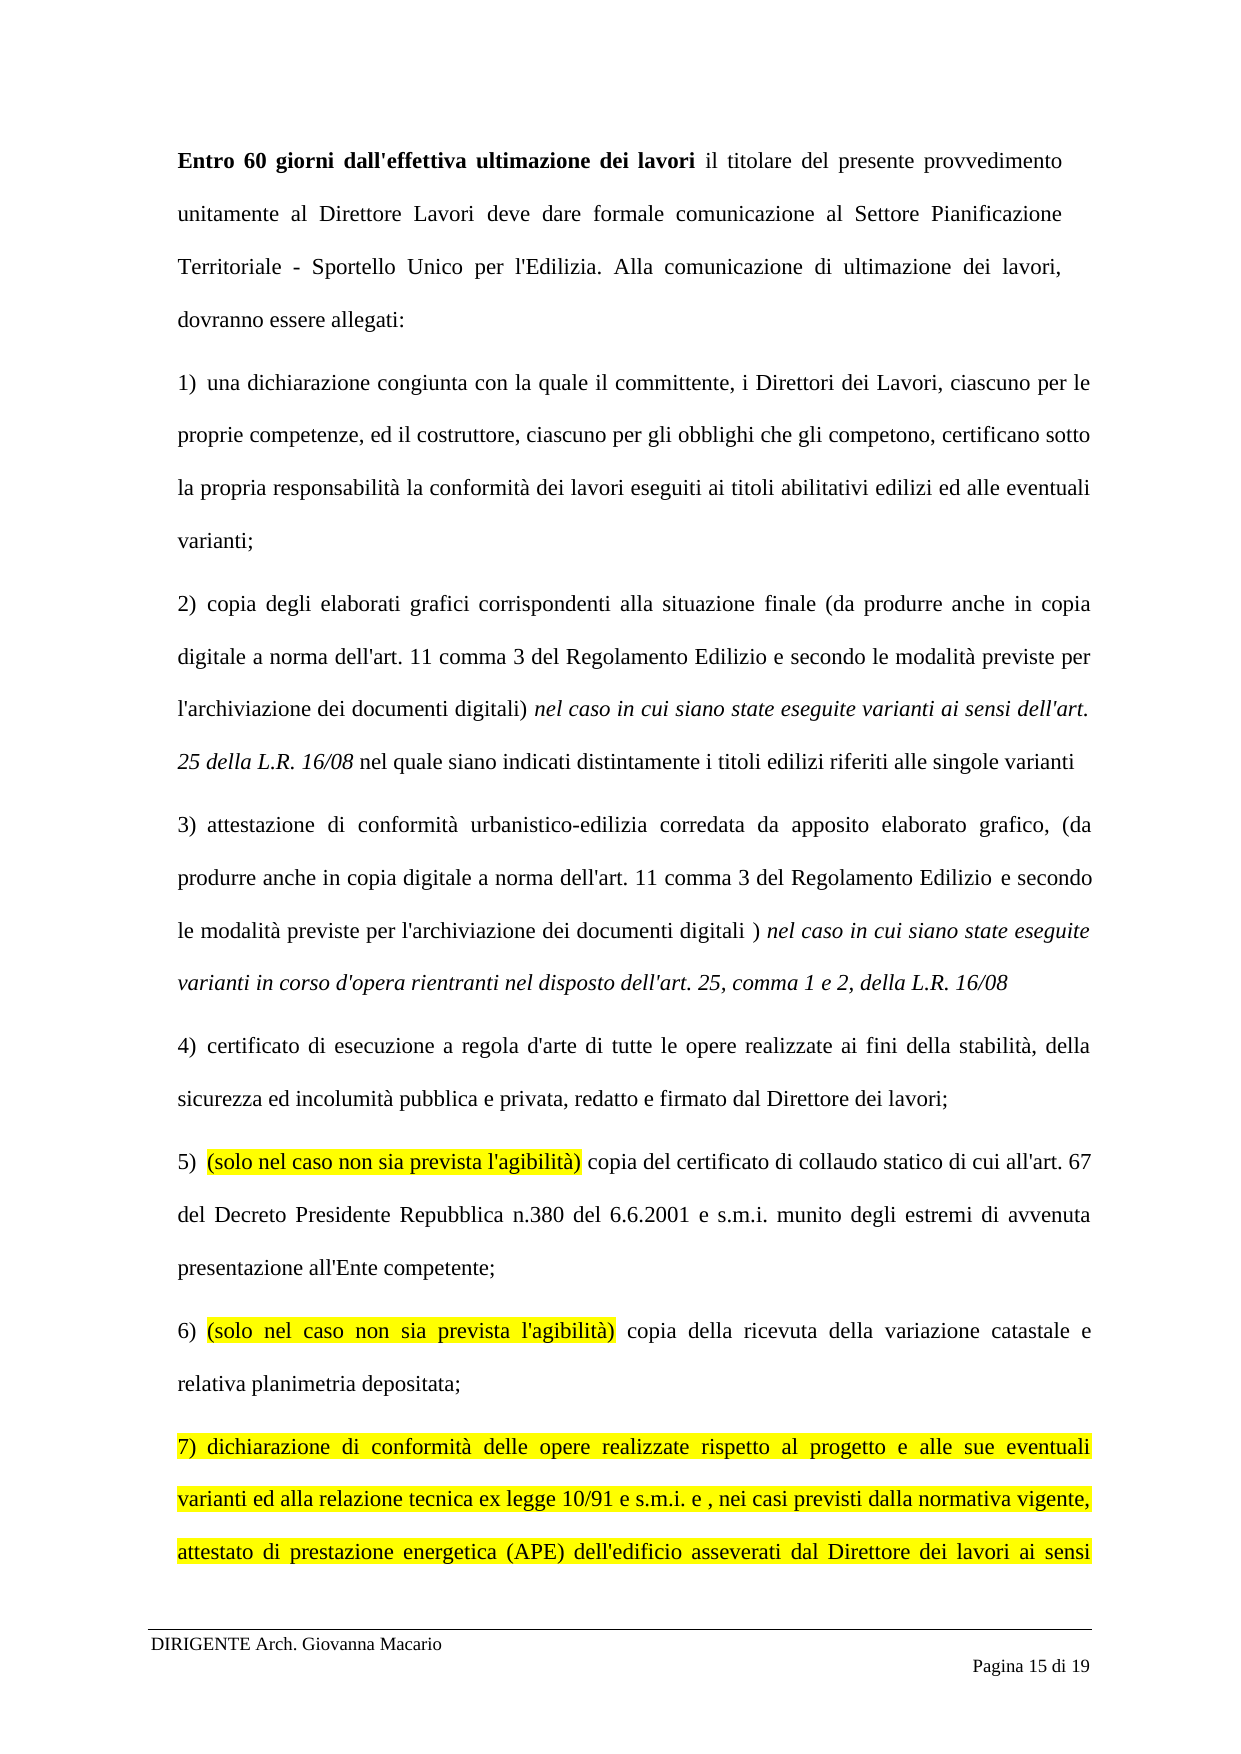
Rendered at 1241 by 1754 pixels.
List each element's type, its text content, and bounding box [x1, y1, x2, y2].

text Entro 60 giorni dall'effettiva ultimazione dei lavori il titolare del presente provvedimento unitamente al Direttore Lavori deve dare formale comunicazione al Settore Pianificazione Territoriale - Sportello Unico per l'Edilizia. Alla comunicazione di ultimazione dei lavori, dovranno essere allegati: [177, 148, 1063, 332]
list una dichiarazione congiunta con la quale il committente, i Direttori dei Lavori, ciascuno per le proprie competenze, ed il costruttore, ciascuno per gli obblighi che gli competono, certificano sotto la propria responsabilità la conformità dei lavori eseguiti ai titoli abilitativi edilizi ed alle eventuali varianti; [177, 369, 1092, 553]
list attestazione di conformità urbanistico-edilizia corredata da apposito elaborato grafico, (da produrre anche in copia digitale a norma dell'art. 11 comma 3 del Regolamento Edilizio e secondo le modalità previste per l'archiviazione dei documenti digitali ) nel caso in cui siano state eseguite varianti in corso d'opera rientranti nel disposto dell'art. 25, comma 1 e 2, della L.R. 16/08 [177, 811, 1092, 996]
list copia degli elaborati grafici corrispondenti alla situazione finale (da produrre anche in copia digitale a norma dell'art. 11 comma 3 del Regolamento Edilizio e secondo le modalità previste per l'archiviazione dei documenti digitali) nel caso in cui siano state eseguite varianti ai sensi dell'art. 25 della L.R. 16/08 nel quale siano indicati distintamente i titoli edilizi riferiti alle singole varianti [177, 590, 1092, 774]
list (solo nel caso non sia prevista l'agibilità) copia del certificato di collaudo statico di cui all'art. 67 del Decreto Presidente Repubblica n.380 del 6.6.2001 e s.m.i. munito degli estremi di avvenuta presentazione all'Ente competente; [177, 1148, 1092, 1280]
list certificato di esecuzione a regola d'arte di tutte le opere realizzate ai fini della stabilità, della sicurezza ed incolumità pubblica e privata, redatto e firmato dal Direttore dei lavori; [177, 1033, 1092, 1112]
list (solo nel caso non sia prevista l'agibilità) copia della ricevuta della variazione catastale e relativa planimetria depositata; [177, 1317, 1092, 1396]
list dichiarazione di conformità delle opere realizzate rispetto al progetto e alle sue eventuali varianti ed alla relazione tecnica ex legge 10/91 e s.m.i. e , nei casi previsti dalla normativa vigente, attestato di prestazione energetica (APE) dell'edificio asseverati dal Direttore dei lavori ai sensi [177, 1433, 1092, 1564]
